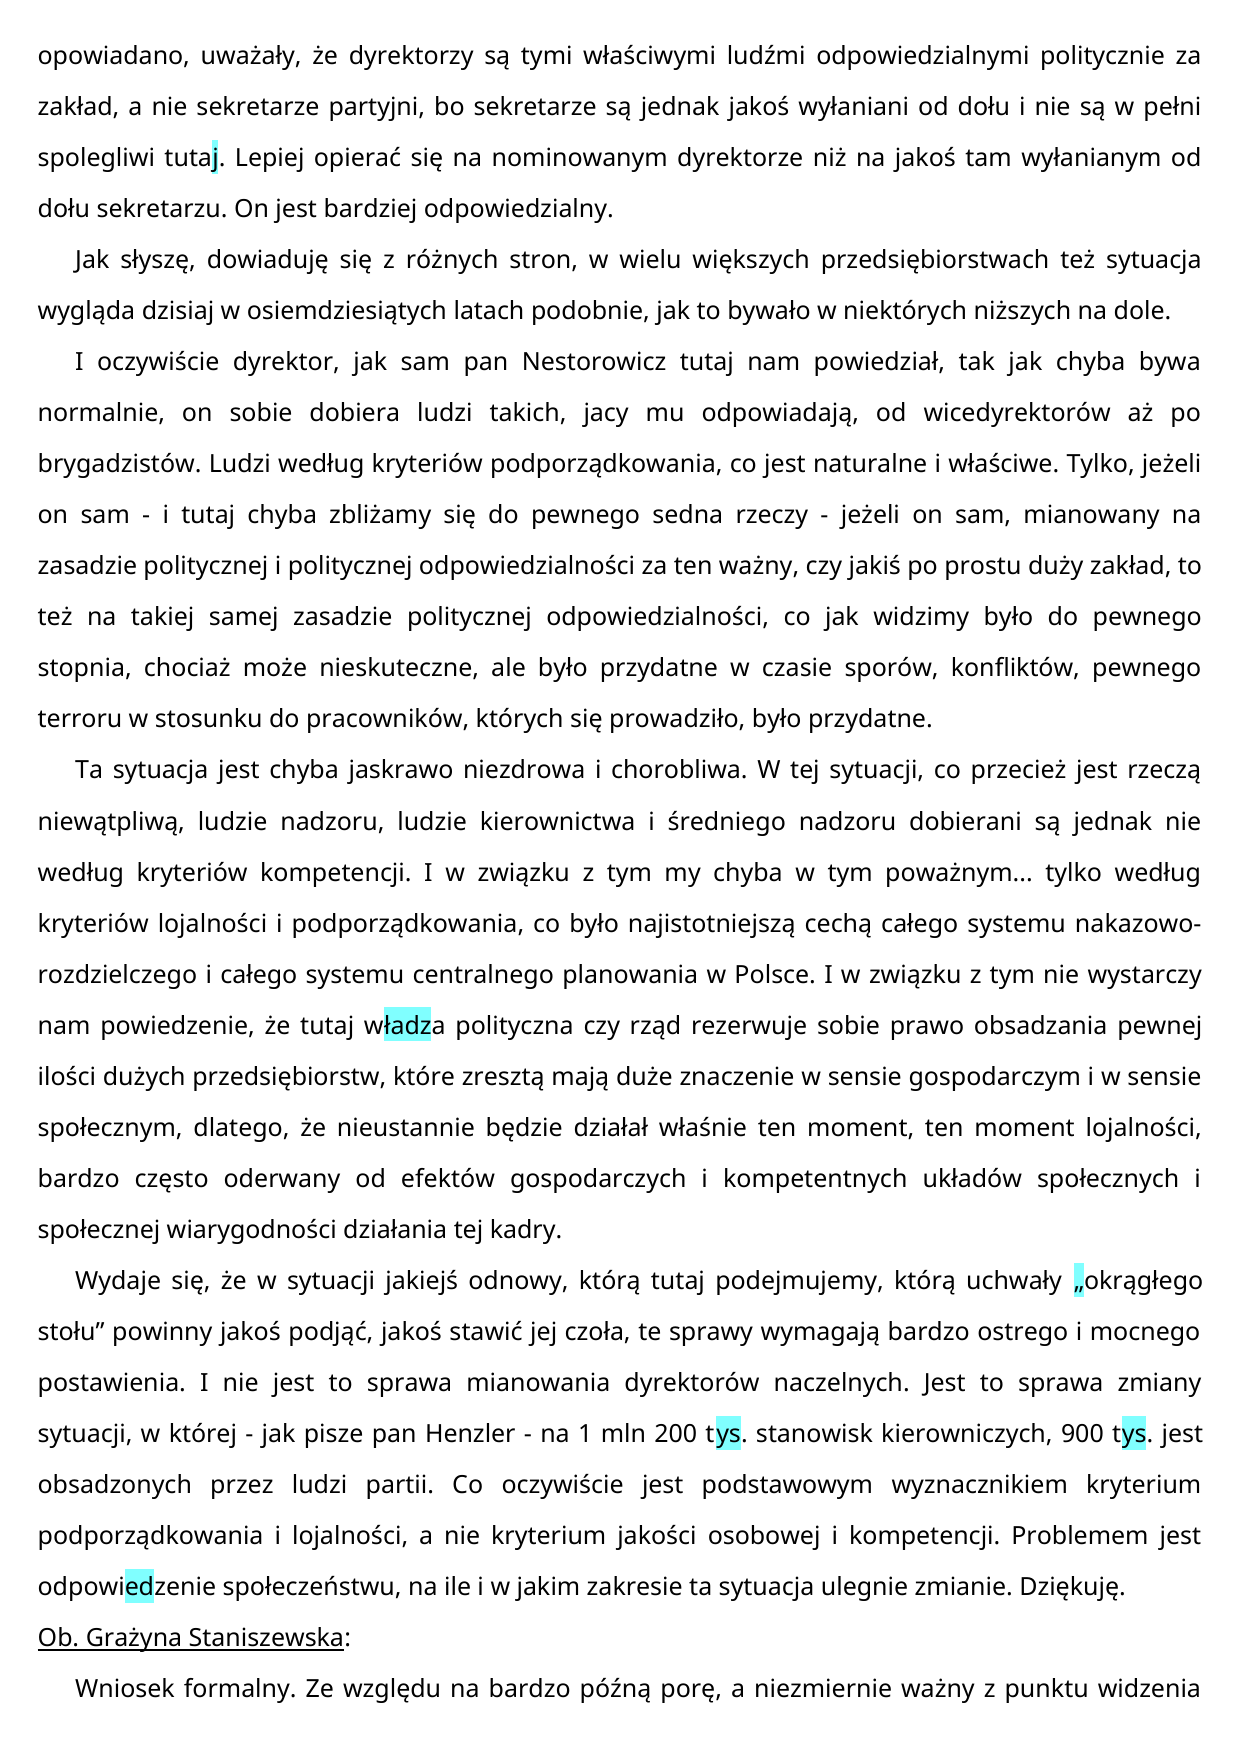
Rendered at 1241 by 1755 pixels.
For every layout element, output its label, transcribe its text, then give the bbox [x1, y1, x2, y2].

text Jak słyszę, dowiaduję się z różnych stron, w wielu większych przedsiębiorstwach też sytuacja wygląda dzisiaj w osiemdziesiątych latach podobnie, jak to bywało w niektórych niższych na dole. [37, 242, 1203, 327]
text opowiadano, uważały, że dyrektorzy są tymi właściwymi ludźmi odpowiedzialnymi politycznie za zakład, a nie sekretarze partyjni, bo sekretarze są jednak jakoś wyłaniani od dołu i nie są w pełni spolegliwi tutaj. Lepiej opierać się na nominowanym dyrektorze niż na jakoś tam wyłanianym od dołu sekretarzu. On jest bardziej odpowiedzialny. [37, 37, 1203, 225]
text Wniosek formalny. Ze względu na bardzo późną porę, a niezmiernie ważny z punktu widzenia [37, 1671, 1203, 1705]
text I oczywiście dyrektor, jak sam pan Nestorowicz tutaj nam powiedział, tak jak chyba bywa normalnie, on sobie dobiera ludzi takich, jacy mu odpowiadają, od wicedyrektorów aż po brygadzistów. Ludzi według kryteriów podporządkowania, co jest naturalne i właściwe. Tylko, jeżeli on sam - i tutaj chyba zbliżamy się do pewnego sedna rzeczy - jeżeli on sam, mianowany na zasadzie politycznej i politycznej odpowiedzialności za ten ważny, czy jakiś po prostu duży zakład, to też na takiej samej zasadzie politycznej odpowiedzialności, co jak widzimy było do pewnego stopnia, chociaż może nieskuteczne, ale było przydatne w czasie sporów, konfliktów, pewnego terroru w stosunku do pracowników, których się prowadziło, było przydatne. [37, 344, 1203, 735]
text Ta sytuacja jest chyba jaskrawo niezdrowa i chorobliwa. W tej sytuacji, co przecież jest rzeczą niewątpliwą, ludzie nadzoru, ludzie kierownictwa i średniego nadzoru dobierani są jednak nie według kryteriów kompetencji. I w związku z tym my chyba w tym poważnym... tylko według kryteriów lojalności i podporządkowania, co było najistotniejszą cechą całego systemu nakazowo-rozdzielczego i całego systemu centralnego planowania w Polsce. I w związku z tym nie wystarczy nam powiedzenie, że tutaj władza polityczna czy rząd rezerwuje sobie prawo obsadzania pewnej ilości dużych przedsiębiorstw, które zresztą mają duże znaczenie w sensie gospodarczym i w sensie społecznym, dlatego, że nieustannie będzie działał właśnie ten moment, ten moment lojalności, bardzo często oderwany od efektów gospodarczych i kompetentnych układów społecznych i społecznej wiarygodności działania tej kadry. [37, 752, 1203, 1246]
text Wydaje się, że w sytuacji jakiejś odnowy, którą tutaj podejmujemy, którą uchwały „okrągłego stołu” powinny jakoś podjąć, jakoś stawić jej czoła, te sprawy wymagają bardzo ostrego i mocnego postawienia. I nie jest to sprawa mianowania dyrektorów naczelnych. Jest to sprawa zmiany sytuacji, w której - jak pisze pan Henzler - na 1 mln 200 tys. stanowisk kierowniczych, 900 tys. jest obsadzonych przez ludzi partii. Co oczywiście jest podstawowym wyznacznikiem kryterium podporządkowania i lojalności, a nie kryterium jakości osobowej i kompetencji. Problemem jest odpowiedzenie społeczeństwu, na ile i w jakim zakresie ta sytuacja ulegnie zmianie. Dziękuję. [37, 1262, 1203, 1603]
text Ob. Grażyna Staniszewska: [37, 1620, 1203, 1654]
